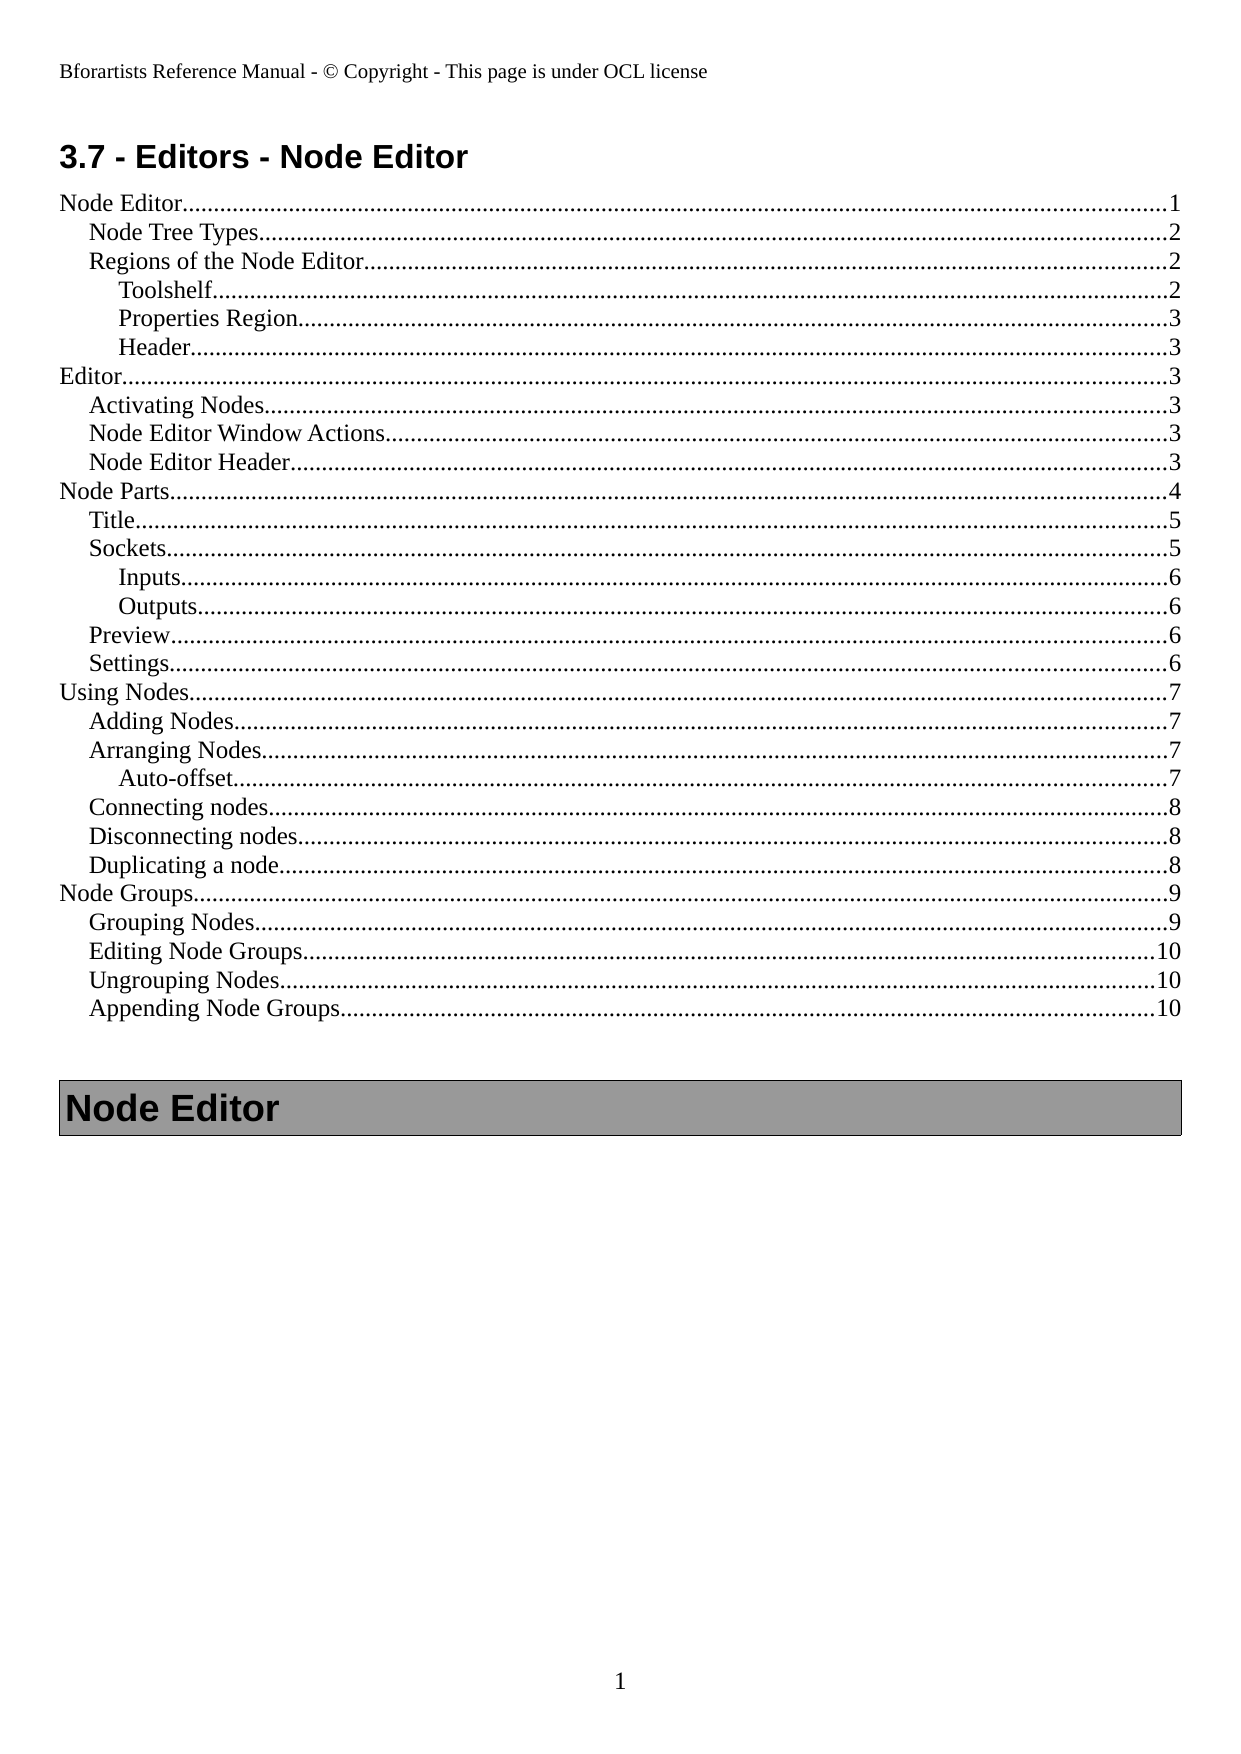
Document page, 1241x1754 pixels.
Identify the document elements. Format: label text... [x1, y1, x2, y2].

text Outputs 6 [118, 591, 1181, 620]
text Node Editor Window Actions 3 [88, 418, 1181, 447]
table_header Node Editor [60, 1081, 1181, 1135]
text Editor 3 [59, 361, 1181, 390]
text Grouping Nodes 9 [88, 907, 1181, 936]
text Properties Region 3 [118, 303, 1181, 332]
text Inputs 6 [118, 562, 1181, 591]
text Disconnecting nodes 8 [88, 821, 1181, 850]
subtitle 3.7 - Editors - Node Editor [59, 138, 1181, 176]
text Sockets 5 [88, 533, 1181, 562]
text Title 5 [88, 505, 1181, 533]
text Ungrouping Nodes 10 [88, 965, 1181, 993]
text Activating Nodes 3 [88, 390, 1181, 418]
text Preview 6 [88, 620, 1181, 648]
text Appending Node Groups 10 [88, 993, 1181, 1022]
text Arranging Nodes 7 [88, 735, 1181, 763]
text Node Parts 4 [59, 476, 1181, 505]
text Duplicating a node 8 [88, 850, 1181, 878]
text Using Nodes 7 [59, 677, 1181, 706]
text Regions of the Node Editor 2 [88, 246, 1181, 275]
text Adding Nodes 7 [88, 706, 1181, 735]
text Node Editor Header 3 [88, 447, 1181, 476]
text Connecting nodes 8 [88, 792, 1181, 821]
text Auto-offset 7 [118, 763, 1181, 792]
text Node Editor 1 [59, 188, 1181, 217]
text Node Tree Types 2 [88, 217, 1181, 246]
text Settings 6 [88, 648, 1181, 677]
text Header 3 [118, 332, 1181, 361]
text Editing Node Groups 10 [88, 936, 1181, 965]
text Node Groups 9 [59, 878, 1181, 907]
text Toolshelf 2 [118, 275, 1181, 303]
